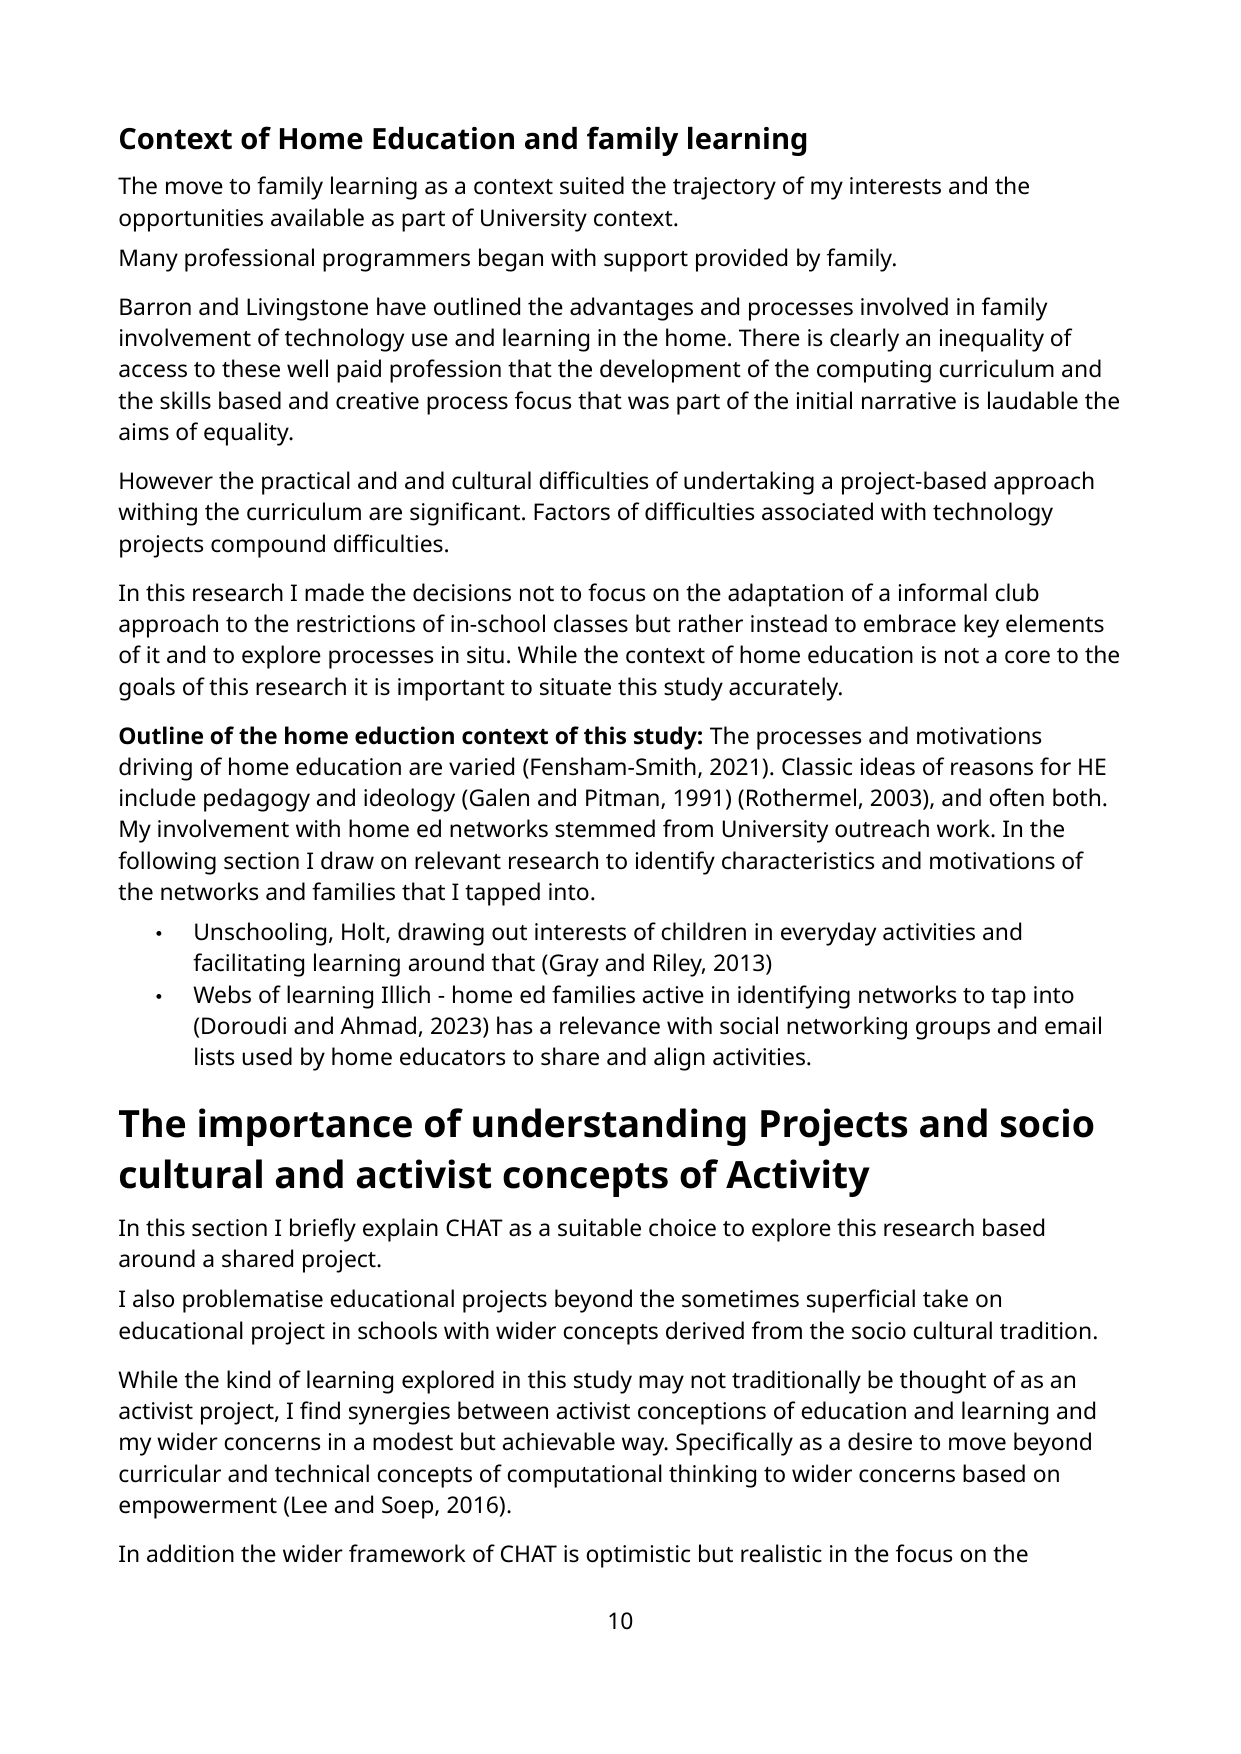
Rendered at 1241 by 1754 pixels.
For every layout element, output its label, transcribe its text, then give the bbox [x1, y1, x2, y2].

text In this section I briefly explain CHAT as a suitable choice to explore this research based around a shared project. [118, 1212, 1122, 1274]
text While the kind of learning explored in this study may not traditionally be thought of as an activist project, I find synergies between activist conceptions of education and learning and my wider concerns in a modest but achievable way. Specifically as a desire to move beyond curricular and technical concepts of computational thinking to wider concerns based on empowerment (Lee and Soep, 2016). [118, 1364, 1122, 1520]
text However the practical and and cultural difficulties of undertaking a project-based approach withing the curriculum are significant. Factors of difficulties associated with technology projects compound difficulties. [118, 465, 1122, 559]
text Outline of the home eduction context of this study: The processes and motivations driving of home education are varied (Fensham-Smith, 2021). Classic ideas of reasons for HE include pedagogy and ideology (Galen and Pitman, 1991) (Rothermel, 2003), and often both. My involvement with home ed networks stemmed from University outreach work. In the following section I draw on relevant research to identify characteristics and motivations of the networks and families that I tapped into. [118, 720, 1122, 907]
text In addition the wider framework of CHAT is optimistic but realistic in the focus on the [118, 1538, 1122, 1569]
list Webs of learning Illich - home ed families active in identifying networks to tap into (Doroudi and Ahmad, 2023) has a relevance with social networking groups and email lists used by home educators to share and align activities. [156, 979, 1122, 1072]
text In this research I made the decisions not to focus on the adaptation of a informal club approach to the restrictions of in-school classes but rather instead to embrace key elements of it and to explore processes in situ. While the context of home education is not a core to the goals of this research it is important to situate this study accurately. [118, 577, 1122, 702]
subtitle Context of Home Education and family learning [118, 118, 1122, 158]
text Many professional programmers began with support provided by family. [118, 242, 1122, 273]
text Barron and Livingstone have outlined the advantages and processes involved in family involvement of technology use and learning in the home. There is clearly an inequality of access to these well paid profession that the development of the computing curriculum and the skills based and creative process focus that was part of the initial narrative is laudable the aims of equality. [118, 291, 1122, 447]
text I also problematise educational projects beyond the sometimes superficial take on educational project in schools with wider concepts derived from the socio cultural tradition. [118, 1283, 1122, 1346]
subtitle The importance of understanding Projects and socio cultural and activist concepts of Activity [118, 1097, 1122, 1199]
text The move to family learning as a context suited the trajectory of my interests and the opportunities available as part of University context. [118, 170, 1122, 233]
list Unschooling, Holt, drawing out interests of children in everyday activities and facilitating learning around that (Gray and Riley, 2013) [156, 916, 1122, 979]
